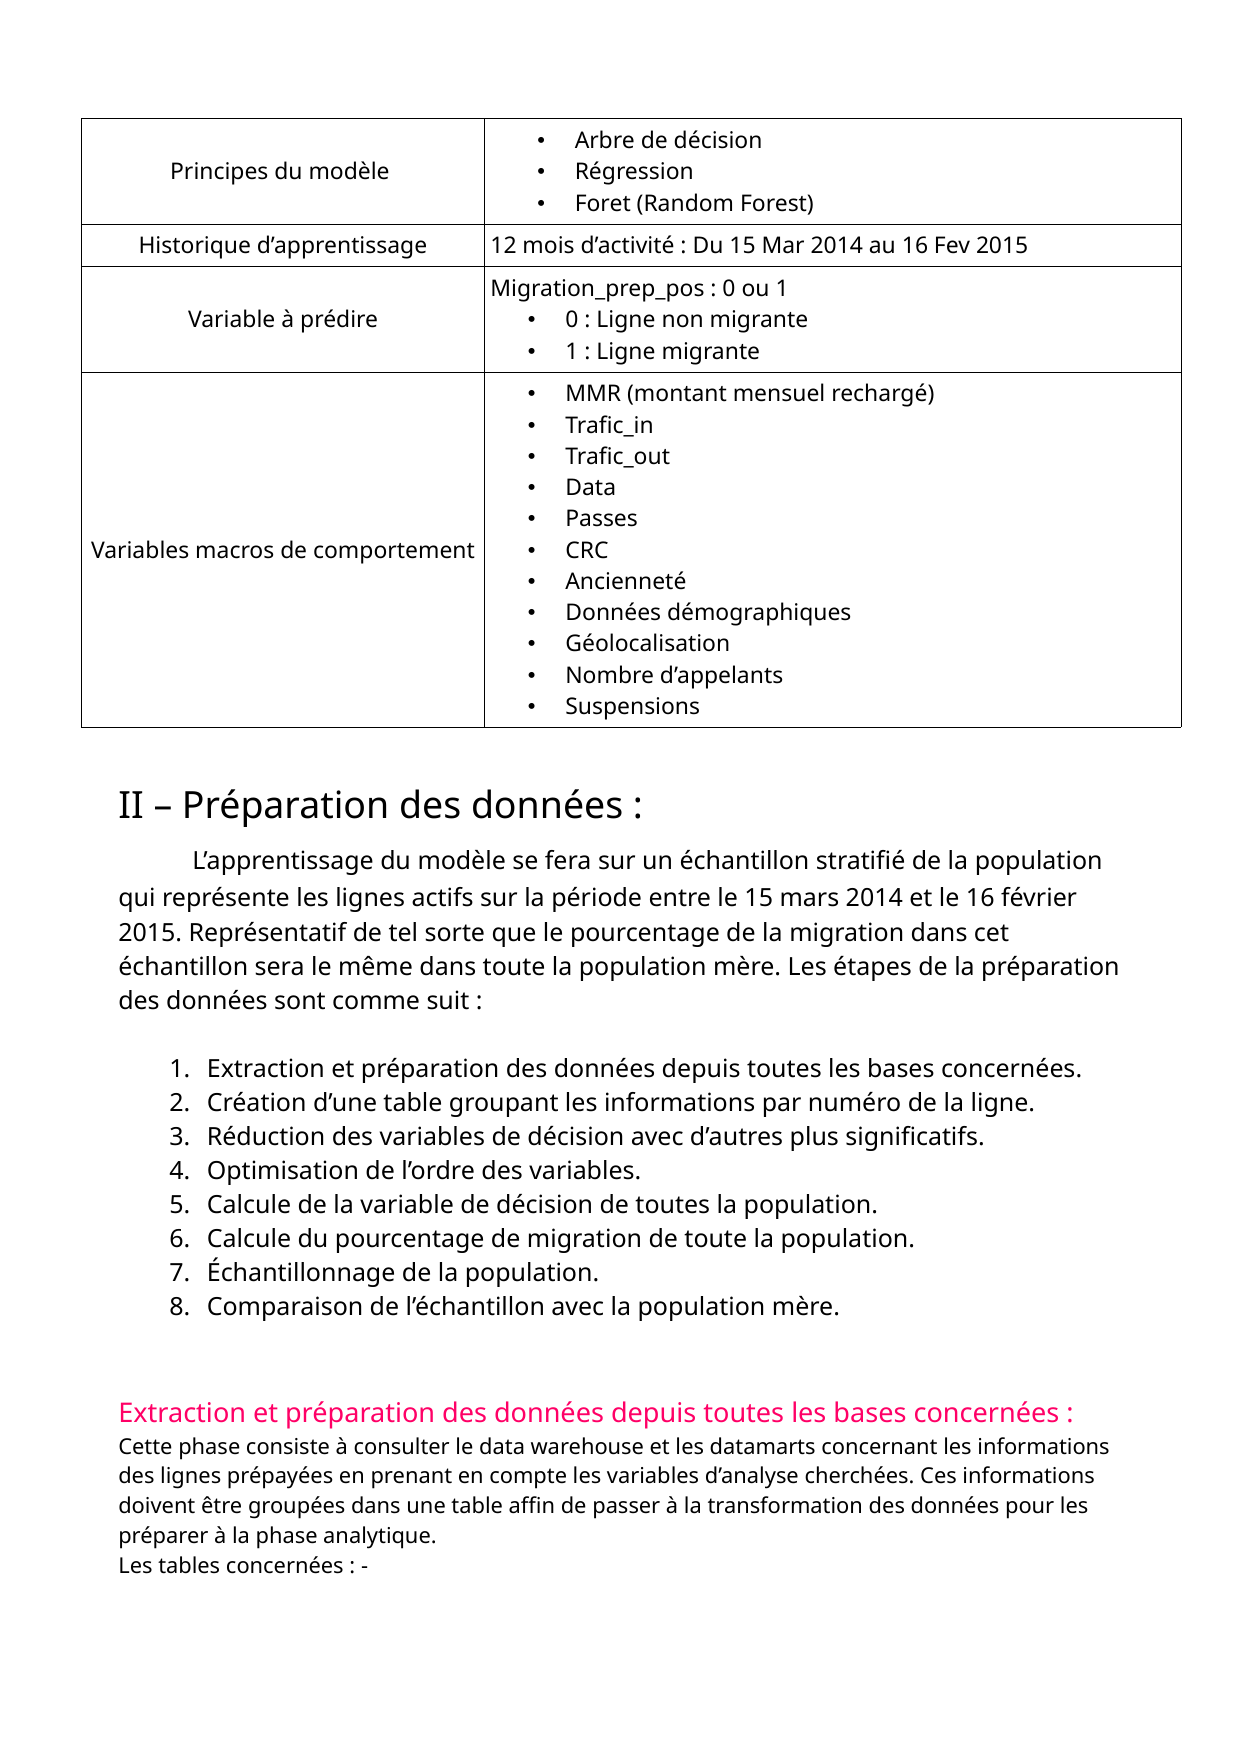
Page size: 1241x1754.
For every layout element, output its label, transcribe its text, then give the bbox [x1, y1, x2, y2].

text Cette phase consiste à consulter le data warehouse et les datamarts concernant les informations des lignes prépayées en prenant en compte les variables d’analyse cherchées. Ces informations doivent être groupées dans une table affin de passer à la transformation des données pour les préparer à la phase analytique. Les tables concernées : - [118, 1431, 1123, 1580]
table_cell Arbre de décision Régression Foret (Random Forest) [485, 119, 1181, 223]
list Calcule du pourcentage de migration de toute la population. [169, 1221, 1123, 1255]
list Calcule de la variable de décision de toutes la population. [169, 1187, 1123, 1221]
table_cell Variable à prédire [82, 267, 484, 372]
text Extraction et préparation des données depuis toutes les bases concernées : [118, 1394, 1123, 1431]
list Comparaison de l’échantillon avec la population mère. [169, 1289, 1123, 1323]
table_cell MMR (montant mensuel rechargé) Trafic_in Trafic_out Data Passes CRC Ancienneté Données démographiques Géolocalisation Nombre d’appelants Suspensions [485, 373, 1181, 727]
text II – Préparation des données : [118, 778, 1123, 829]
table_cell Principes du modèle [82, 119, 484, 223]
table_cell Variables macros de comportement [82, 373, 484, 727]
list Réduction des variables de décision avec d’autres plus significatifs. [169, 1118, 1123, 1153]
list Échantillonnage de la population. [169, 1255, 1123, 1289]
table_cell Migration_prep_pos : 0 ou 1 0 : Ligne non migrante 1 : Ligne migrante [485, 267, 1181, 372]
table_cell 12 mois d’activité : Du 15 Mar 2014 au 16 Fev 2015 [485, 225, 1181, 266]
list Optimisation de l’ordre des variables. [169, 1153, 1123, 1187]
table_cell Historique d’apprentissage [82, 225, 484, 266]
list Extraction et préparation des données depuis toutes les bases concernées. [169, 1050, 1123, 1084]
list Création d’une table groupant les informations par numéro de la ligne. [169, 1084, 1123, 1118]
text L’apprentissage du modèle se fera sur un échantillon stratifié de la population qui représente les lignes actifs sur la période entre le 15 mars 2014 et le 16 février 2015. Représentatif de tel sorte que le pourcentage de la migration dans cet échantillon sera le même dans toute la population mère. Les étapes de la préparation des données sont comme suit : [118, 829, 1123, 1016]
